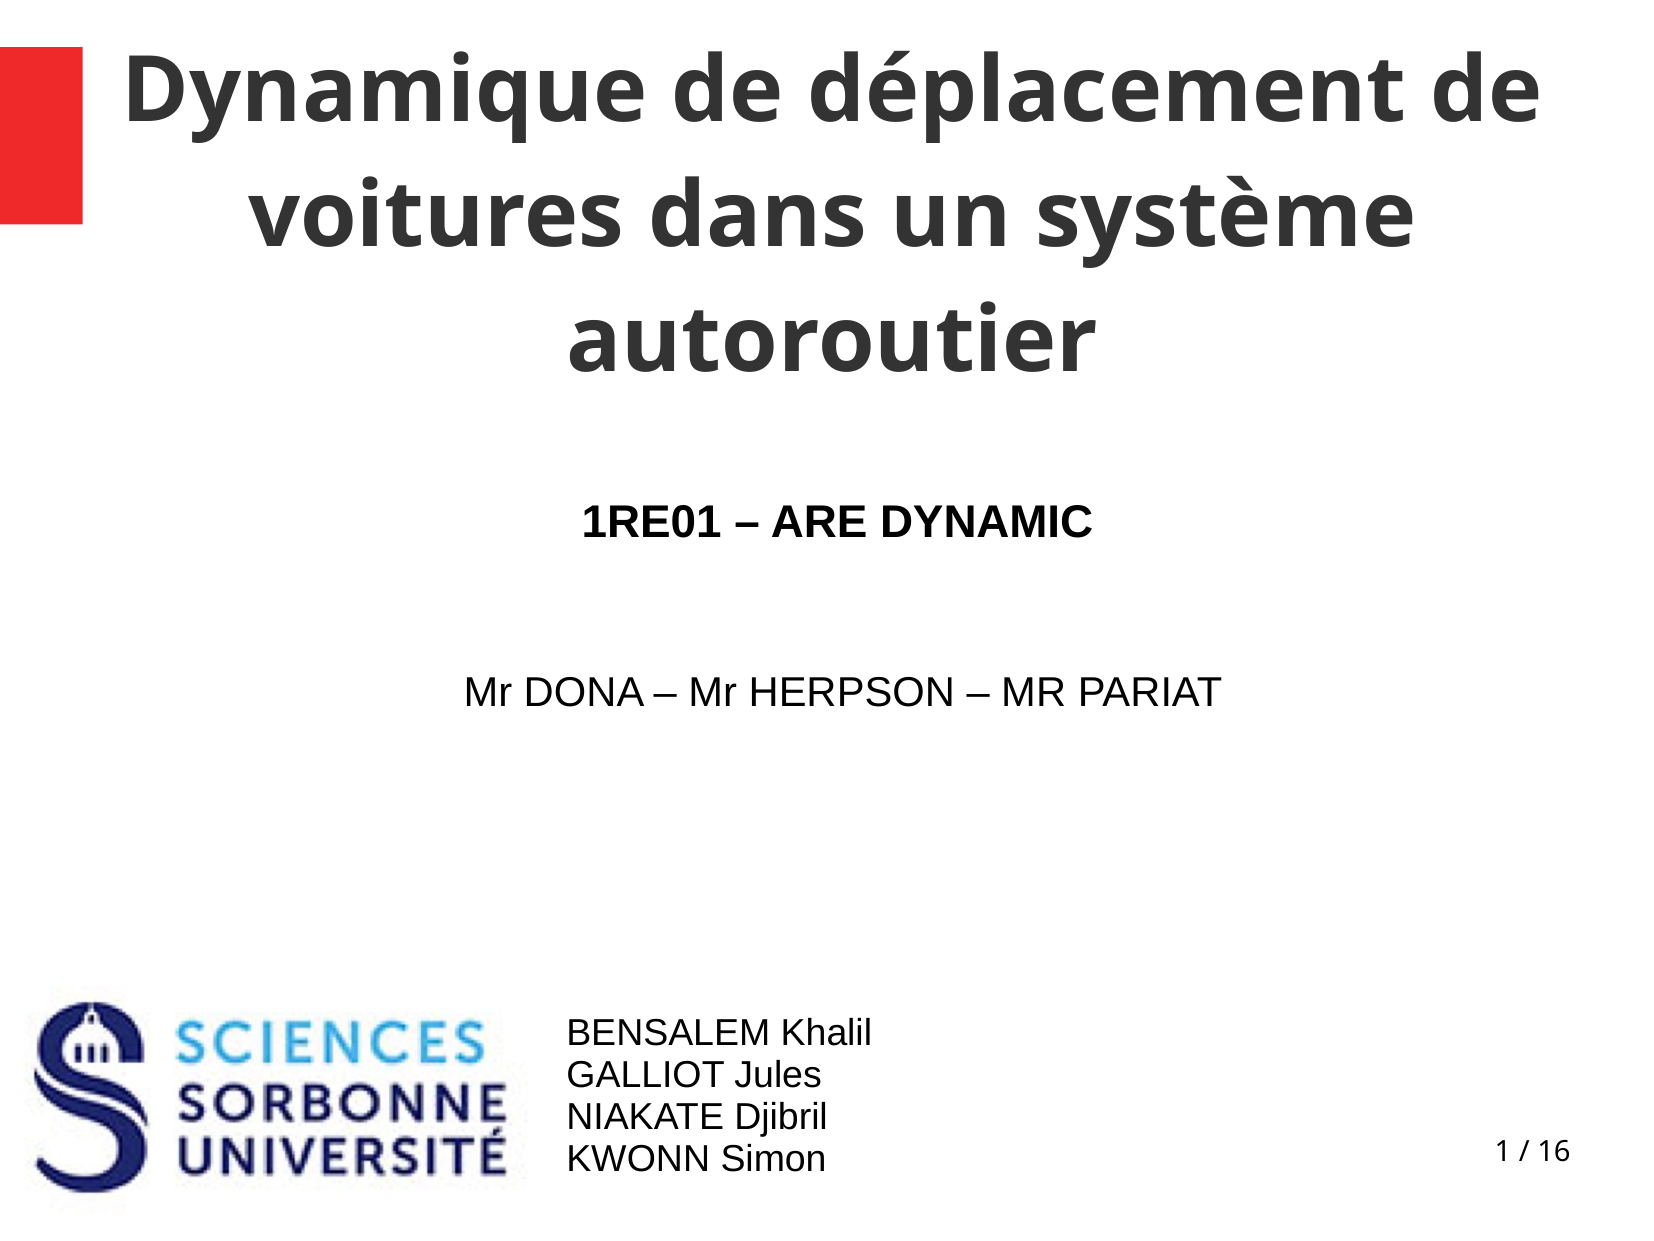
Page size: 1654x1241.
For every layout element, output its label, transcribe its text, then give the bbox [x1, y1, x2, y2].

text_box 1RE01 – ARE DYNAMIC [566, 489, 1109, 556]
text_box Mr DONA – Mr HERPSON – MR PARIAT [448, 661, 1238, 723]
text_box BENSALEM Khalil GALLIOT Jules NIAKATE Djibril KWONN Simon [551, 1003, 898, 1187]
picture [0, 962, 565, 1241]
title Dynamique de déplacement de voitures dans un système autoroutier [106, 23, 1560, 399]
